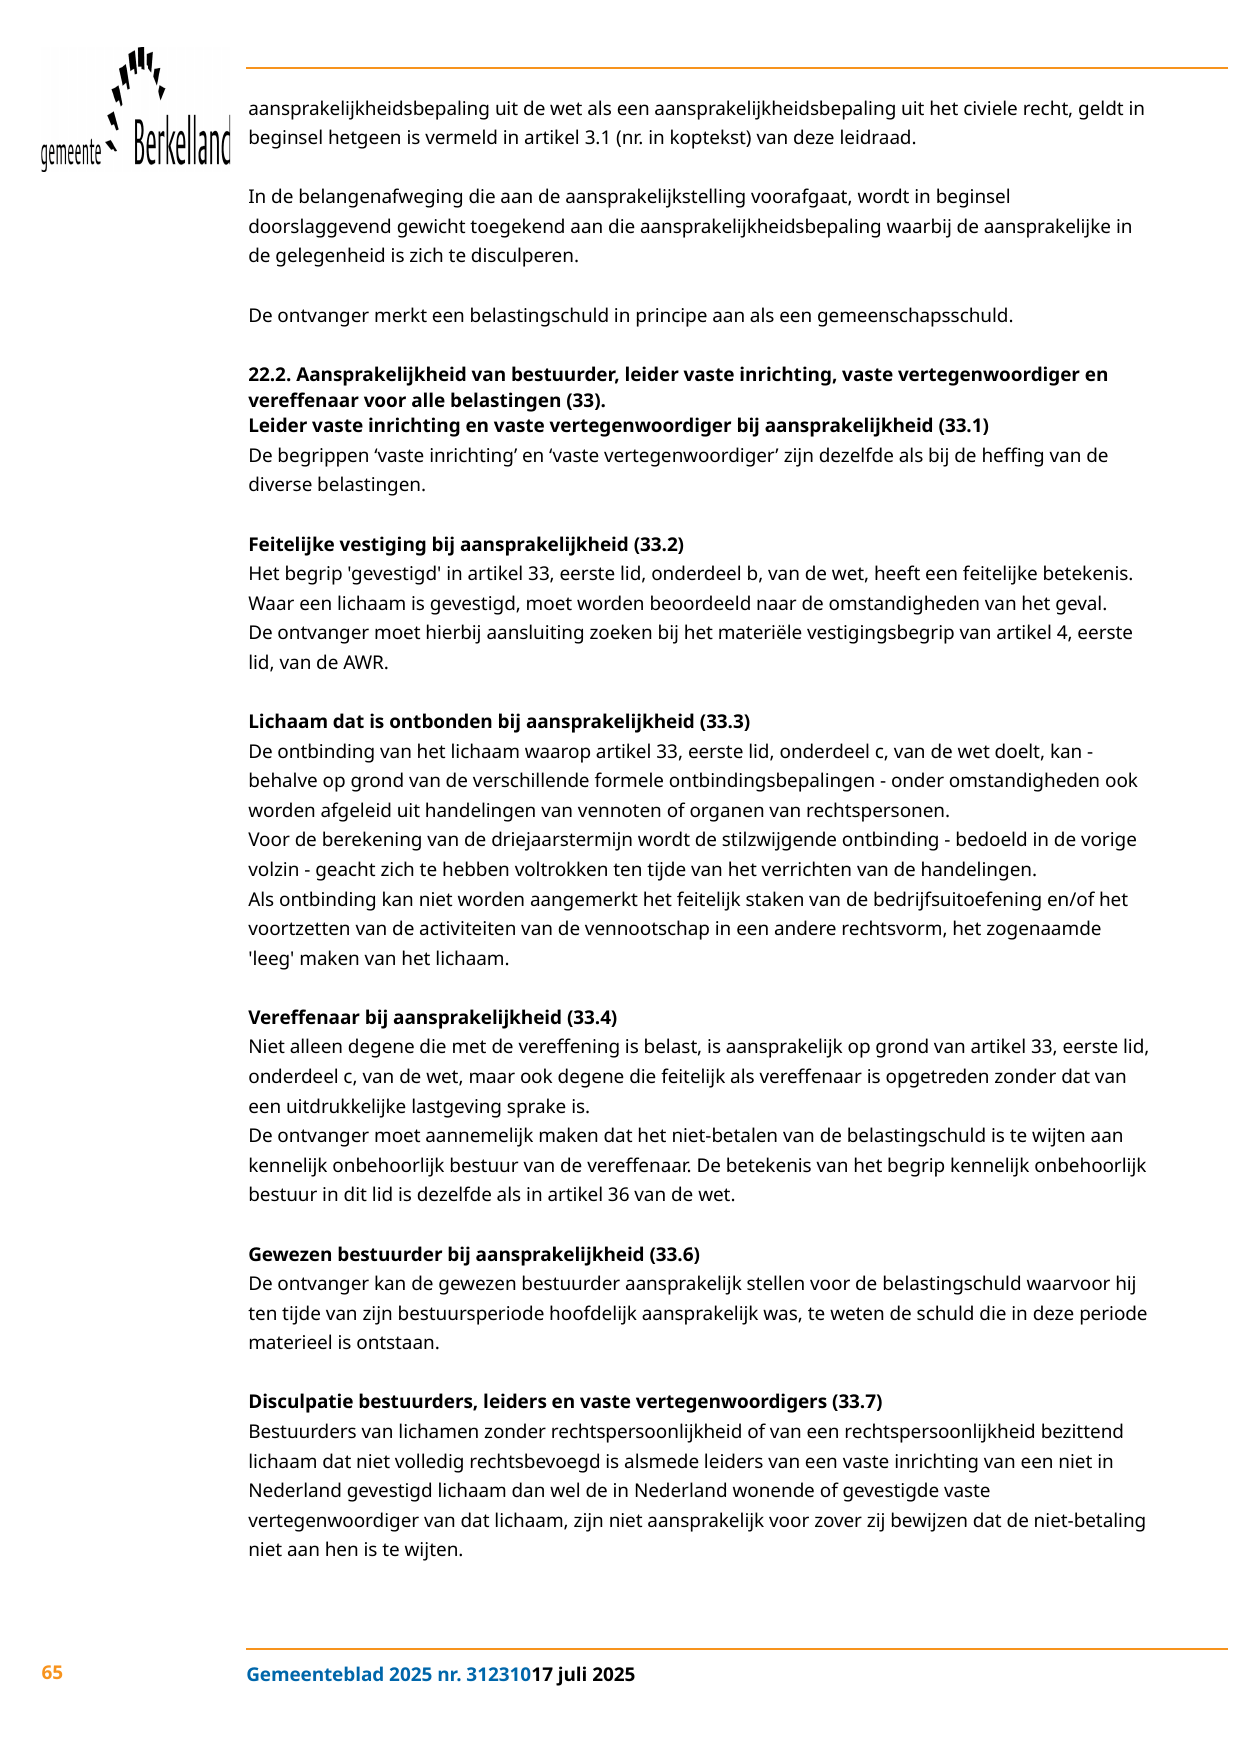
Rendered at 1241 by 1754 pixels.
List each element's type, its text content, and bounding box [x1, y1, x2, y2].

text Het begrip 'gevestigd' in artikel 33, eerste lid, onderdeel b, van de wet, heeft een feitelijke betekenis. Waar een lichaam is gevestigd, moet worden beoordeeld naar de omstandigheden van het geval. [248, 560, 1152, 616]
text Als ontbinding kan niet worden aangemerkt het feitelijk staken van de bedrijfsuitoefening en/of het voortzetten van de activiteiten van de vennootschap in een andere rechtsvorm, het zogenaamde 'leeg' maken van het lichaam. [248, 886, 1152, 971]
text Disculpatie bestuurders, leiders en vaste vertegenwoordigers (33.7) [248, 1389, 1152, 1414]
text De ontvanger moet hierbij aansluiting zoeken bij het materiële vestigingsbegrip van artikel 4, eerste lid, van de AWR. [248, 619, 1152, 675]
text Niet alleen degene die met de vereffening is belast, is aansprakelijk op grond van artikel 33, eerste lid, onderdeel c, van de wet, maar ook degene die feitelijk als vereffenaar is opgetreden zonder dat van een uitdrukkelijke lastgeving sprake is. [248, 1034, 1152, 1119]
text In de belangenafweging die aan de aansprakelijkstelling voorafgaat, wordt in beginsel doorslaggevend gewicht toegekend aan die aansprakelijkheidsbepaling waarbij de aansprakelijke in de gelegenheid is zich te disculperen. [248, 183, 1152, 268]
text aansprakelijkheidsbepaling uit de wet als een aansprakelijkheidsbepaling uit het civiele recht, geldt in beginsel hetgeen is vermeld in artikel 3.1 (nr. in koptekst) van deze leidraad. [248, 95, 1152, 150]
text Bestuurders van lichamen zonder rechtspersoonlijkheid of van een rechtspersoonlijkheid bezittend lichaam dat niet volledig rechtsbevoegd is alsmede leiders van een vaste inrichting van een niet in Nederland gevestigd lichaam dan wel de in Nederland wonende of gevestigde vaste vertegenwoordiger van dat lichaam, zijn niet aansprakelijk voor zover zij bewijzen dat de niet-betaling niet aan hen is te wijten. [248, 1418, 1152, 1562]
text De ontvanger merkt een belastingschuld in principe aan als een gemeenschapsschuld. [248, 302, 1152, 328]
text Vereffenaar bij aansprakelijkheid (33.4) [248, 1004, 1152, 1030]
picture [41, 47, 231, 172]
text Voor de berekening van de driejaarstermijn wordt de stilzwijgende ontbinding - bedoeld in de vorige volzin - geacht zich te hebben voltrokken ten tijde van het verrichten van de handelingen. [248, 827, 1152, 882]
text De begrippen ‘vaste inrichting’ en ‘vaste vertegenwoordiger’ zijn dezelfde als bij de heffing van de diverse belastingen. [248, 442, 1152, 497]
text Leider vaste inrichting en vaste vertegenwoordiger bij aansprakelijkheid (33.1) [248, 412, 1152, 438]
text Lichaam dat is ontbonden bij aansprakelijkheid (33.3) [248, 708, 1152, 734]
text De ontvanger moet aannemelijk maken dat het niet-betalen van de belastingschuld is te wijten aan kennelijk onbehoorlijk bestuur van de vereffenaar. De betekenis van het begrip kennelijk onbehoorlijk bestuur in dit lid is dezelfde als in artikel 36 van de wet. [248, 1122, 1152, 1207]
text Feitelijke vestiging bij aansprakelijkheid (33.2) [248, 531, 1152, 557]
text De ontvanger kan de gewezen bestuurder aansprakelijk stellen voor de belastingschuld waarvoor hij ten tijde van zijn bestuursperiode hoofdelijk aansprakelijk was, te weten de schuld die in deze periode materieel is ontstaan. [248, 1270, 1152, 1355]
text 22.2. Aansprakelijkheid van bestuurder, leider vaste inrichting, vaste vertegenwoordiger en vereffenaar voor alle belastingen (33). [248, 361, 1152, 412]
text Gewezen bestuurder bij aansprakelijkheid (33.6) [248, 1241, 1152, 1267]
text De ontbinding van het lichaam waarop artikel 33, eerste lid, onderdeel c, van de wet doelt, kan - behalve op grond van de verschillende formele ontbindingsbepalingen - onder omstandigheden ook worden afgeleid uit handelingen van vennoten of organen van rechtspersonen. [248, 738, 1152, 823]
